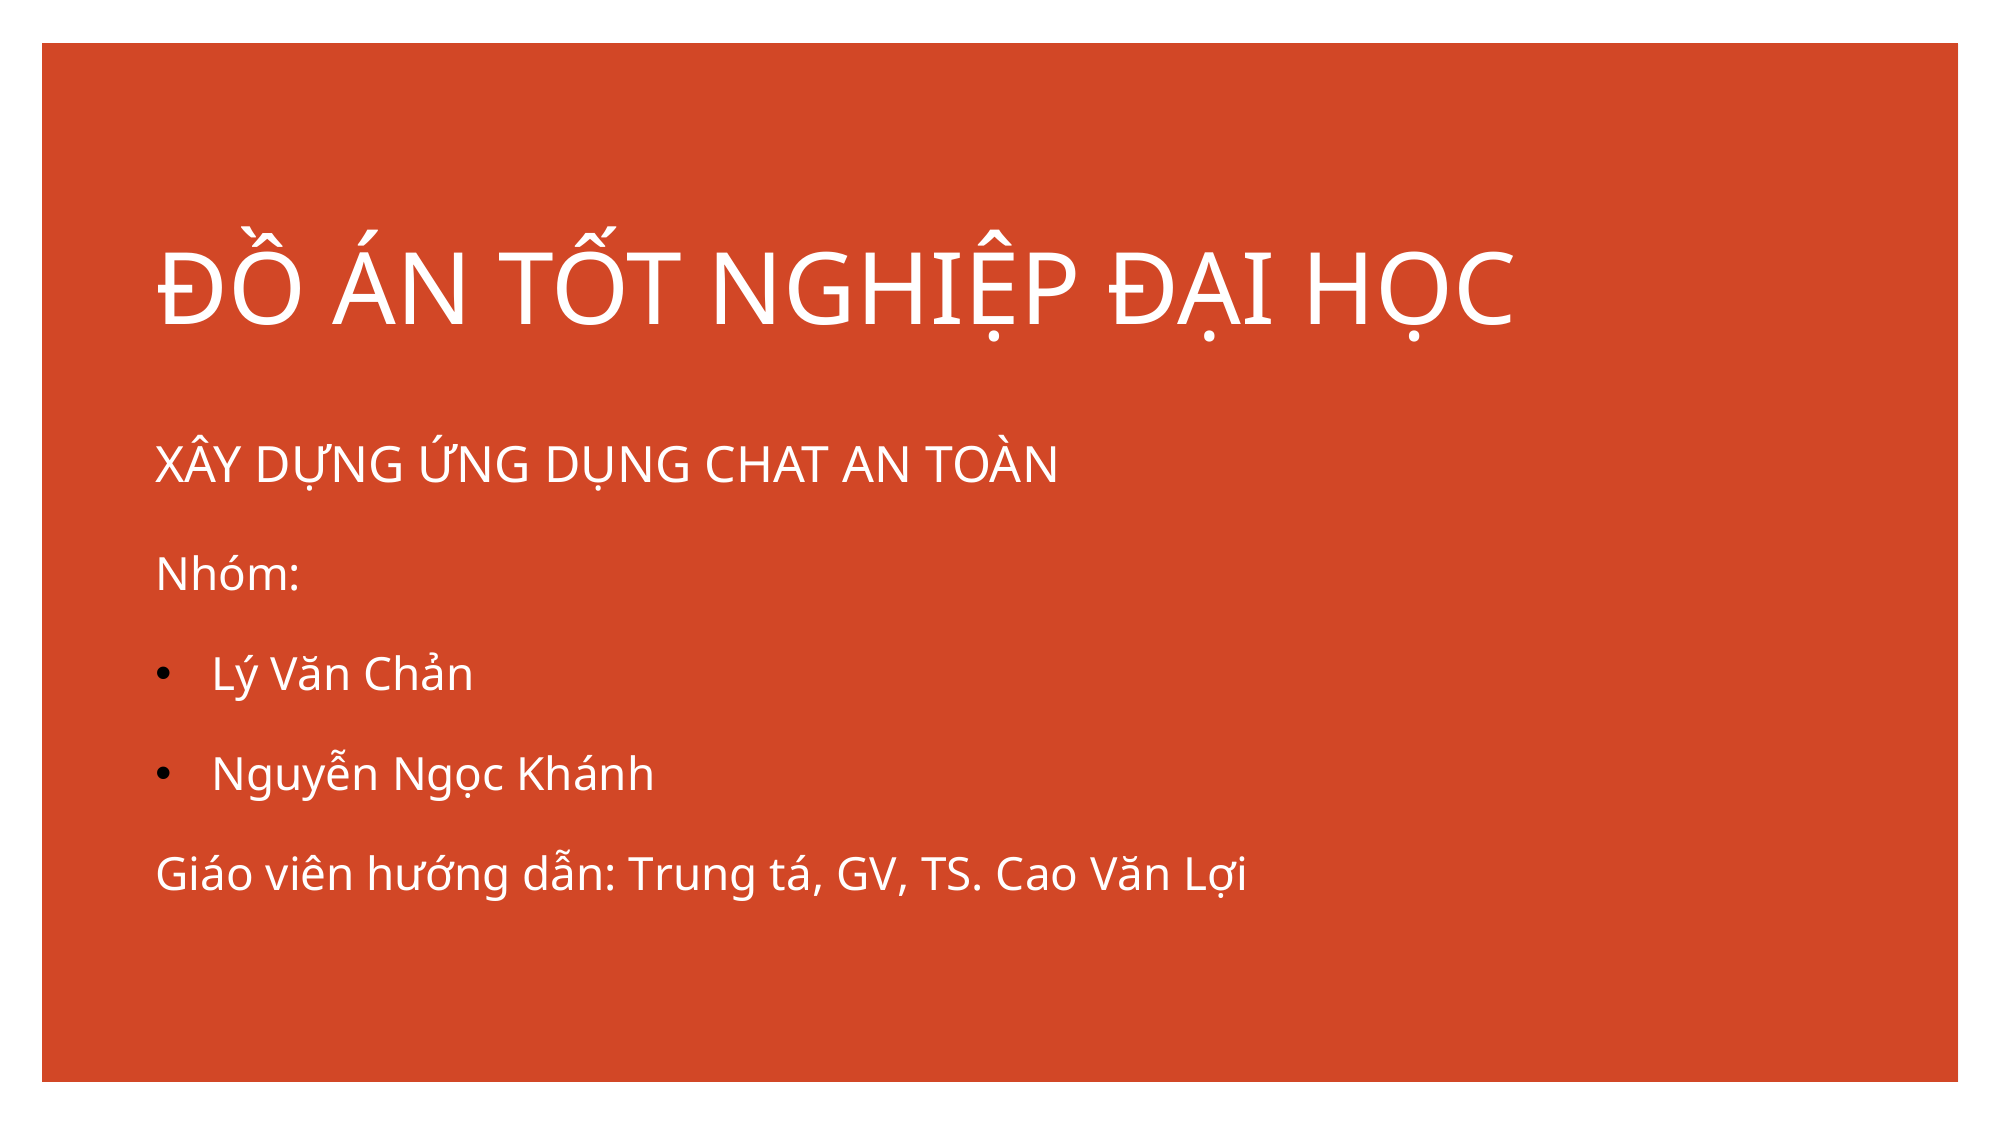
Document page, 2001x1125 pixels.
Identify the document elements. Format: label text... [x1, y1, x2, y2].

text_box Nhóm: Lý Văn Chản Nguyễn Ngọc Khánh Giáo viên hướng dẫn: Trung tá, GV, TS. Cao Văn Lợi [140, 521, 1713, 979]
subtitle XÂY DỰNG ỨNG DỤNG CHAT AN TOÀN [140, 387, 1713, 521]
title ĐỒ ÁN TỐT NGHIỆP ĐẠI HỌC [140, 89, 1866, 482]
